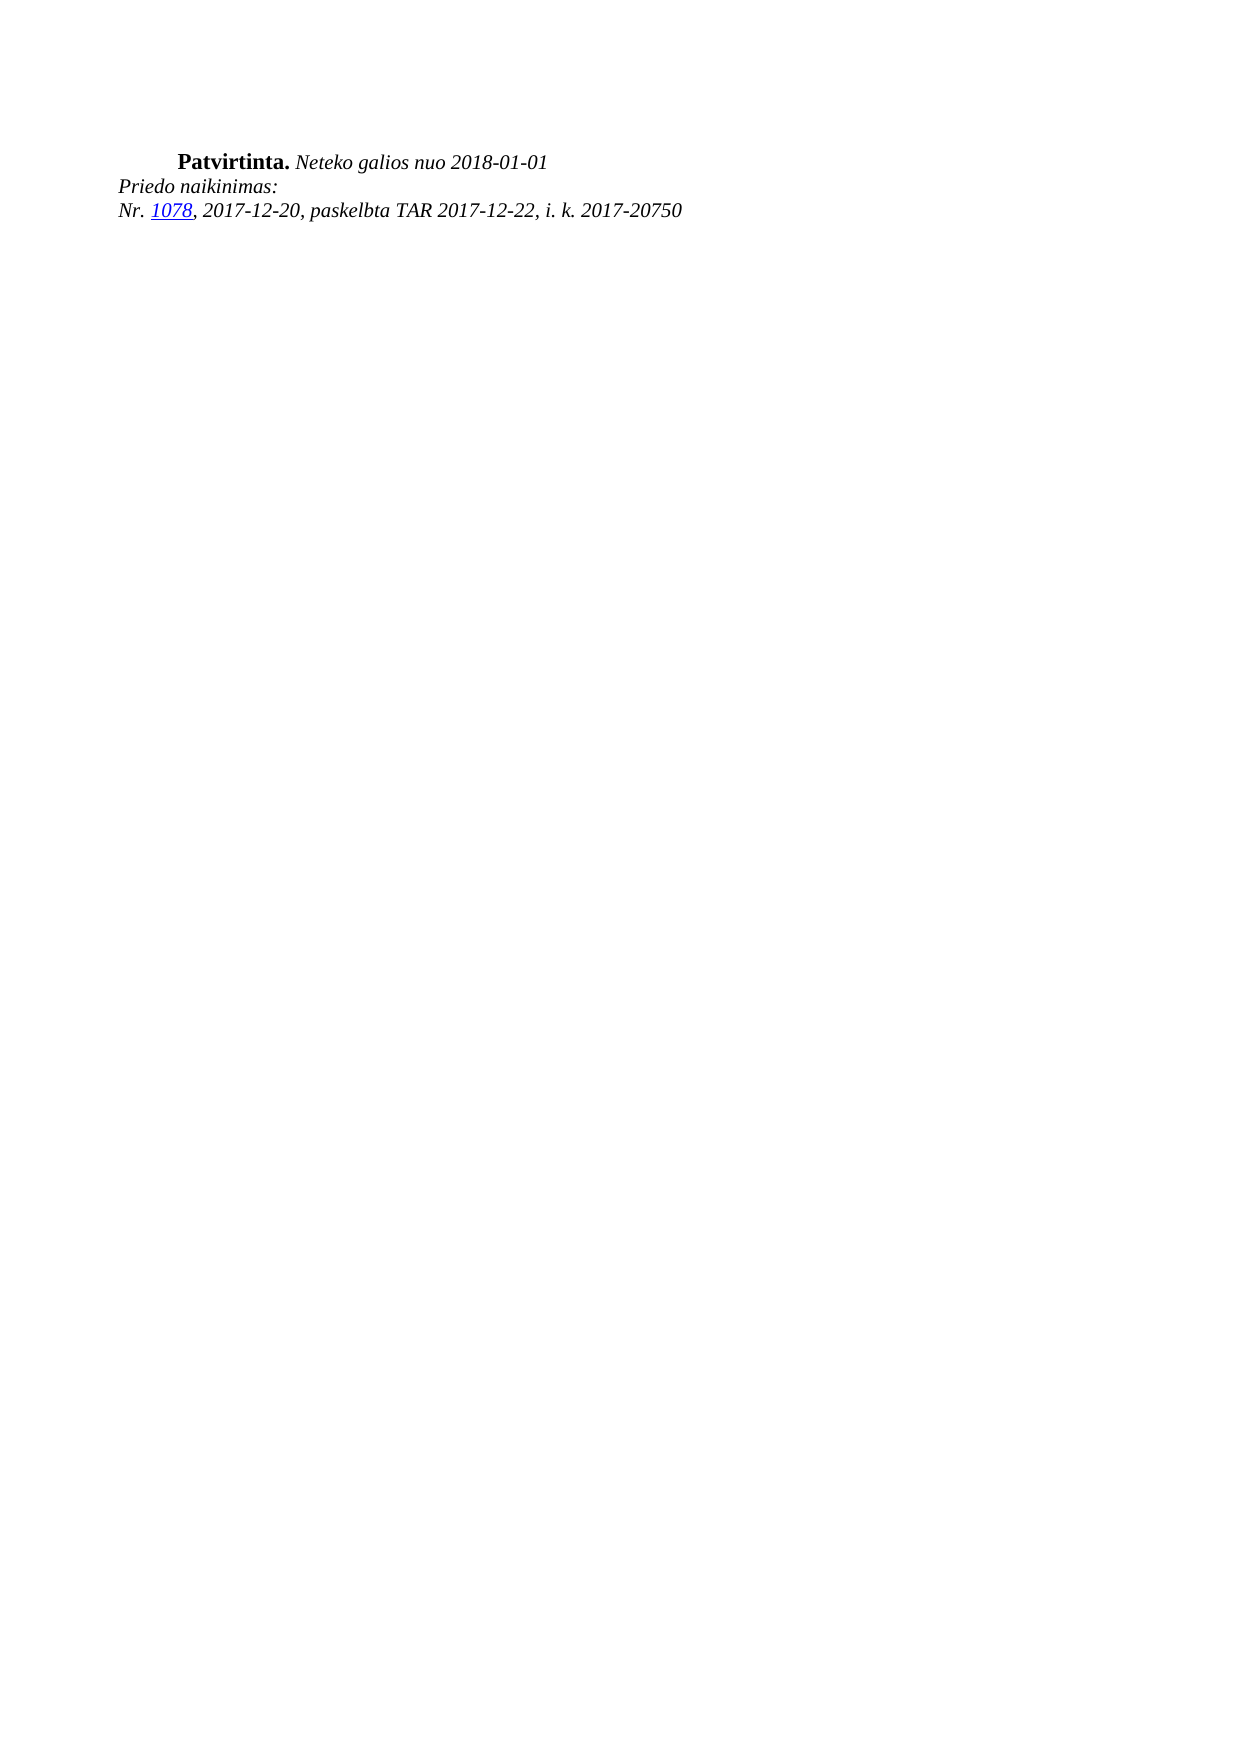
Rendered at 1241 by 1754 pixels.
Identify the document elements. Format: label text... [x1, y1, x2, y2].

text Nr. 1078, 2017-12-20, paskelbta TAR 2017-12-22, i. k. 2017-20750 [118, 198, 1152, 222]
text Patvirtinta. Neteko galios nuo 2018-01-01 [118, 148, 1152, 174]
text Priedo naikinimas: [118, 174, 1152, 198]
